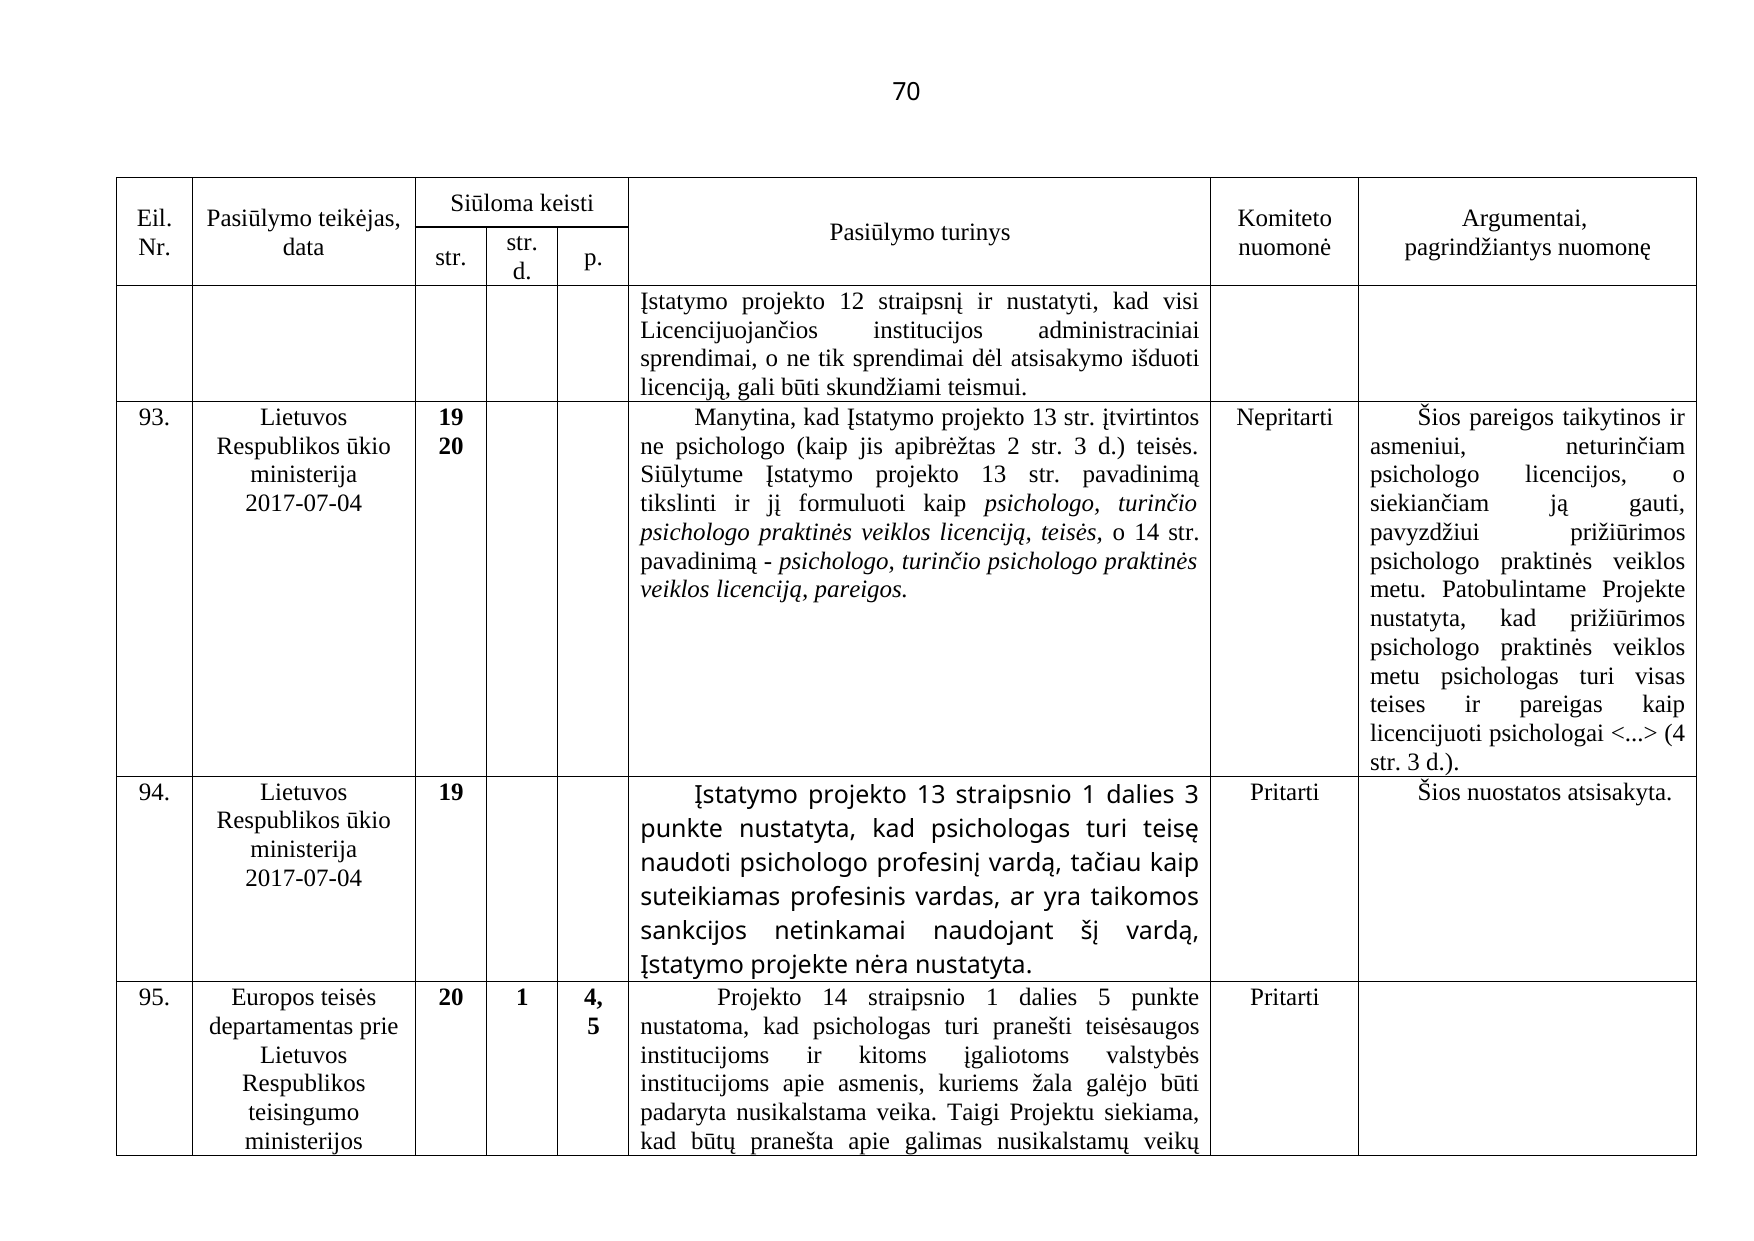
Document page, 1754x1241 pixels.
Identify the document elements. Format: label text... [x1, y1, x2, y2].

table_cell p. [558, 228, 628, 285]
table_cell Lietuvos Respublikos ūkio ministerija 2017-07-04 [193, 402, 415, 776]
table_cell Pritarti [1211, 982, 1358, 1155]
table_header Eil. Nr. [117, 178, 192, 285]
table_cell [558, 777, 628, 981]
table_cell [193, 286, 415, 401]
table_cell Šios nuostatos atsisakyta. [1359, 777, 1696, 981]
table_cell [558, 286, 628, 401]
table_cell [558, 402, 628, 776]
table_cell Pritarti [1211, 777, 1358, 981]
table_header Siūloma keisti [416, 178, 628, 226]
table_cell Įstatymo projekto 13 straipsnio 1 dalies 3 punkte nustatyta, kad psichologas turi teisę naudoti psichologo profesinį vardą, tačiau kaip suteikiamas profesinis vardas, ar yra taikomos sankcijos netinkamai naudojant šį vardą, Įstatymo projekte nėra nustatyta. [629, 777, 1210, 981]
table_cell 93. [117, 402, 192, 776]
table_cell Nepritarti [1211, 402, 1358, 776]
table_cell 95. [117, 982, 192, 1155]
table_cell str. d. [487, 228, 557, 285]
table_cell [1359, 982, 1696, 1155]
table_cell 4, 5 [558, 982, 628, 1155]
table_cell 94. [117, 777, 192, 981]
table_header Pasiūlymo teikėjas, data [193, 178, 415, 285]
table_cell str. [416, 228, 486, 285]
table_cell [487, 777, 557, 981]
table_cell [1211, 286, 1358, 401]
table_cell Europos teisės departamentas prie Lietuvos Respublikos teisingumo ministerijos [193, 982, 415, 1155]
table_cell 19 20 [416, 402, 486, 776]
table_cell Šios pareigos taikytinos ir asmeniui, neturinčiam psichologo licencijos, o siekiančiam ją gauti, pavyzdžiui prižiūrimos psichologo praktinės veiklos metu. Patobulintame Projekte nustatyta, kad prižiūrimos psichologo praktinės veiklos metu psichologas turi visas teises ir pareigas kaip licencijuoti psichologai <...> (4 str. 3 d.). [1359, 402, 1696, 776]
table_cell 20 [416, 982, 486, 1155]
table_cell Projekto 14 straipsnio 1 dalies 5 punkte nustatoma, kad psichologas turi pranešti teisėsaugos institucijoms ir kitoms įgaliotoms valstybės institucijoms apie asmenis, kuriems žala galėjo būti padaryta nusikalstama veika. Taigi Projektu siekiama, kad būtų pranešta apie galimas nusikalstamų veikų [629, 982, 1210, 1155]
table_cell [416, 286, 486, 401]
table_cell 19 [416, 777, 486, 981]
table_header Argumentai, pagrindžiantys nuomonę [1359, 178, 1696, 285]
table_cell [487, 286, 557, 401]
table_cell Manytina, kad Įstatymo projekto 13 str. įtvirtintos ne psichologo (kaip jis apibrėžtas 2 str. 3 d.) teisės. Siūlytume Įstatymo projekto 13 str. pavadinimą tikslinti ir jį formuluoti kaip psichologo, turinčio psichologo praktinės veiklos licenciją, teisės, o 14 str. pavadinimą - psichologo, turinčio psichologo praktinės veiklos licenciją, pareigos. [629, 402, 1210, 776]
table_cell [1359, 286, 1696, 401]
table_cell Lietuvos Respublikos ūkio ministerija 2017-07-04 [193, 777, 415, 981]
table_cell Įstatymo projekto 12 straipsnį ir nustatyti, kad visi Licencijuojančios institucijos administraciniai sprendimai, o ne tik sprendimai dėl atsisakymo išduoti licenciją, gali būti skundžiami teismui. [629, 286, 1210, 401]
table_header Komiteto nuomonė [1211, 178, 1358, 285]
table_header Pasiūlymo turinys [629, 178, 1210, 285]
table_cell [117, 286, 192, 401]
table_cell 1 [487, 982, 557, 1155]
table_cell [487, 402, 557, 776]
